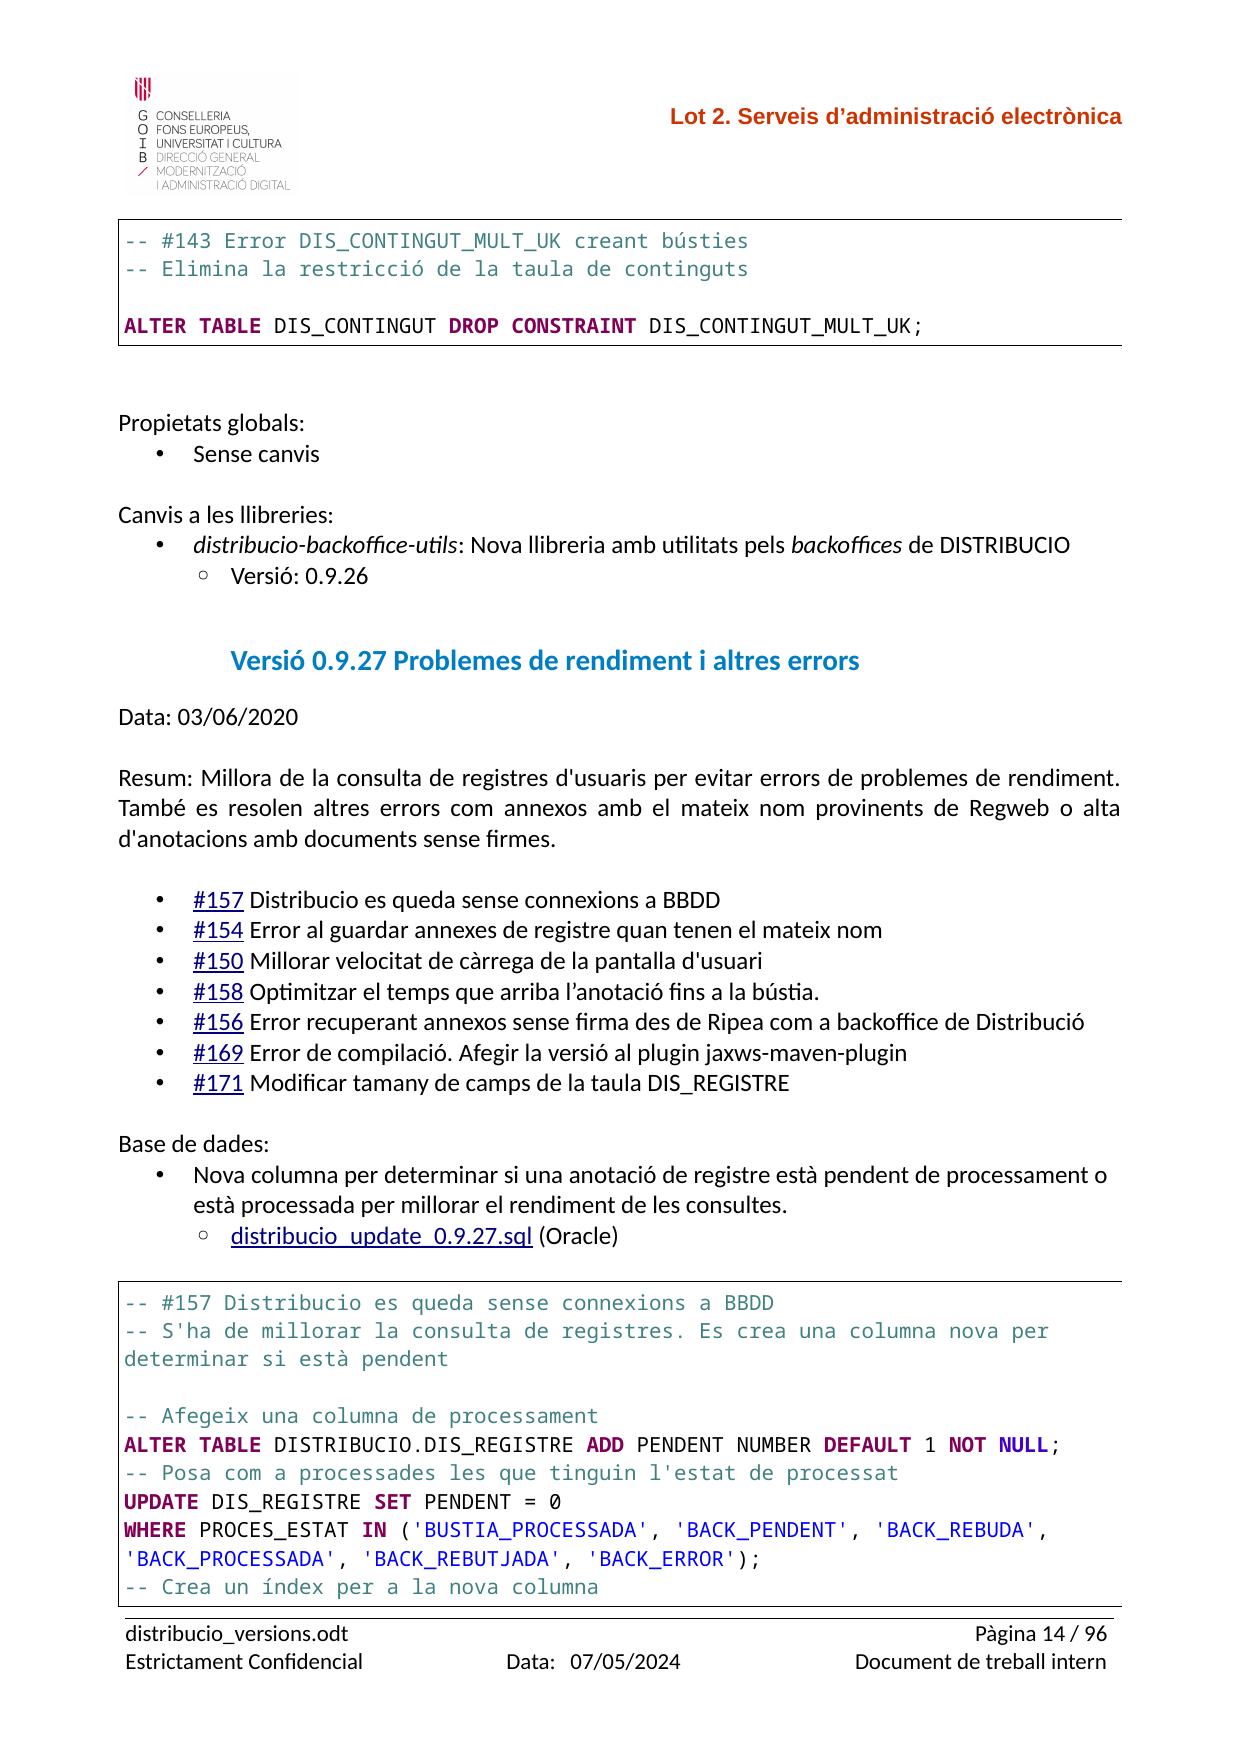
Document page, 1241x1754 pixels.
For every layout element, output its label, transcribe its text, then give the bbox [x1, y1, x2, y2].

list #169 Error de compilació. Afegir la versió al plugin jaxws-maven-plugin [156, 1037, 1122, 1067]
text Data: 03/06/2020 [118, 701, 1122, 732]
list Versió: 0.9.26 [193, 560, 1122, 591]
list Nova columna per determinar si una anotació de registre està pendent de processament o està processada per millorar el rendiment de les consultes. [156, 1159, 1122, 1220]
text Canvis a les llibreries: [118, 499, 1122, 529]
picture [126, 70, 299, 197]
list distribucio-backoffice-utils: Nova llibreria amb utilitats pels backoffices de DISTRIBUCIO [156, 529, 1122, 560]
list #158 Optimitzar el temps que arriba l’anotació fins a la bústia. [156, 976, 1122, 1006]
text Base de dades: [118, 1128, 1122, 1159]
list #154 Error al guardar annexes de registre quan tenen el mateix nom [156, 915, 1122, 945]
text Propietats globals: [118, 407, 1122, 438]
subtitle Versió 0.9.27 Problemes de rendiment i altres errors [153, 642, 1122, 677]
list #156 Error recuperant annexos sense firma des de Ripea com a backoffice de Distribució [156, 1006, 1122, 1037]
table_header -- #143 Error DIS_CONTINGUT_MULT_UK creant bústies -- Elimina la restricció de la taula de continguts ALTER TABLE DIS_CONTINGUT DROP CONSTRAINT DIS_CONTINGUT_MULT_UK; [119, 220, 1122, 345]
list #171 Modificar tamany de camps de la taula DIS_REGISTRE [156, 1067, 1122, 1098]
list Sense canvis [156, 438, 1122, 468]
table_header -- #157 Distribucio es queda sense connexions a BBDD -- S'ha de millorar la consulta de registres. Es crea una columna nova per determinar si està pendent -- Afegeix una columna de processament ALTER TABLE DISTRIBUCIO.DIS_REGISTRE ADD PENDENT NUMBER DEFAULT 1 NOT NULL; -- Posa com a processades les que tinguin l'estat de processat UPDATE DIS_REGISTRE SET PENDENT = 0 WHERE PROCES_ESTAT IN ('BUSTIA_PROCESSADA', 'BACK_PENDENT', 'BACK_REBUDA', 'BACK_PROCESSADA', 'BACK_REBUTJADA', 'BACK_ERROR'); -- Crea un índex per a la nova columna [119, 1282, 1122, 1606]
list distribucio_update_0.9.27.sql (Oracle) [193, 1220, 1122, 1250]
list #157 Distribucio es queda sense connexions a BBDD [156, 884, 1122, 915]
list #150 Millorar velocitat de càrrega de la pantalla d'usuari [156, 945, 1122, 976]
text Resum: Millora de la consulta de registres d'usuaris per evitar errors de problemes de rendiment. També es resolen altres errors com annexos amb el mateix nom provinents de Regweb o alta d'anotacions amb documents sense firmes. [118, 762, 1122, 854]
